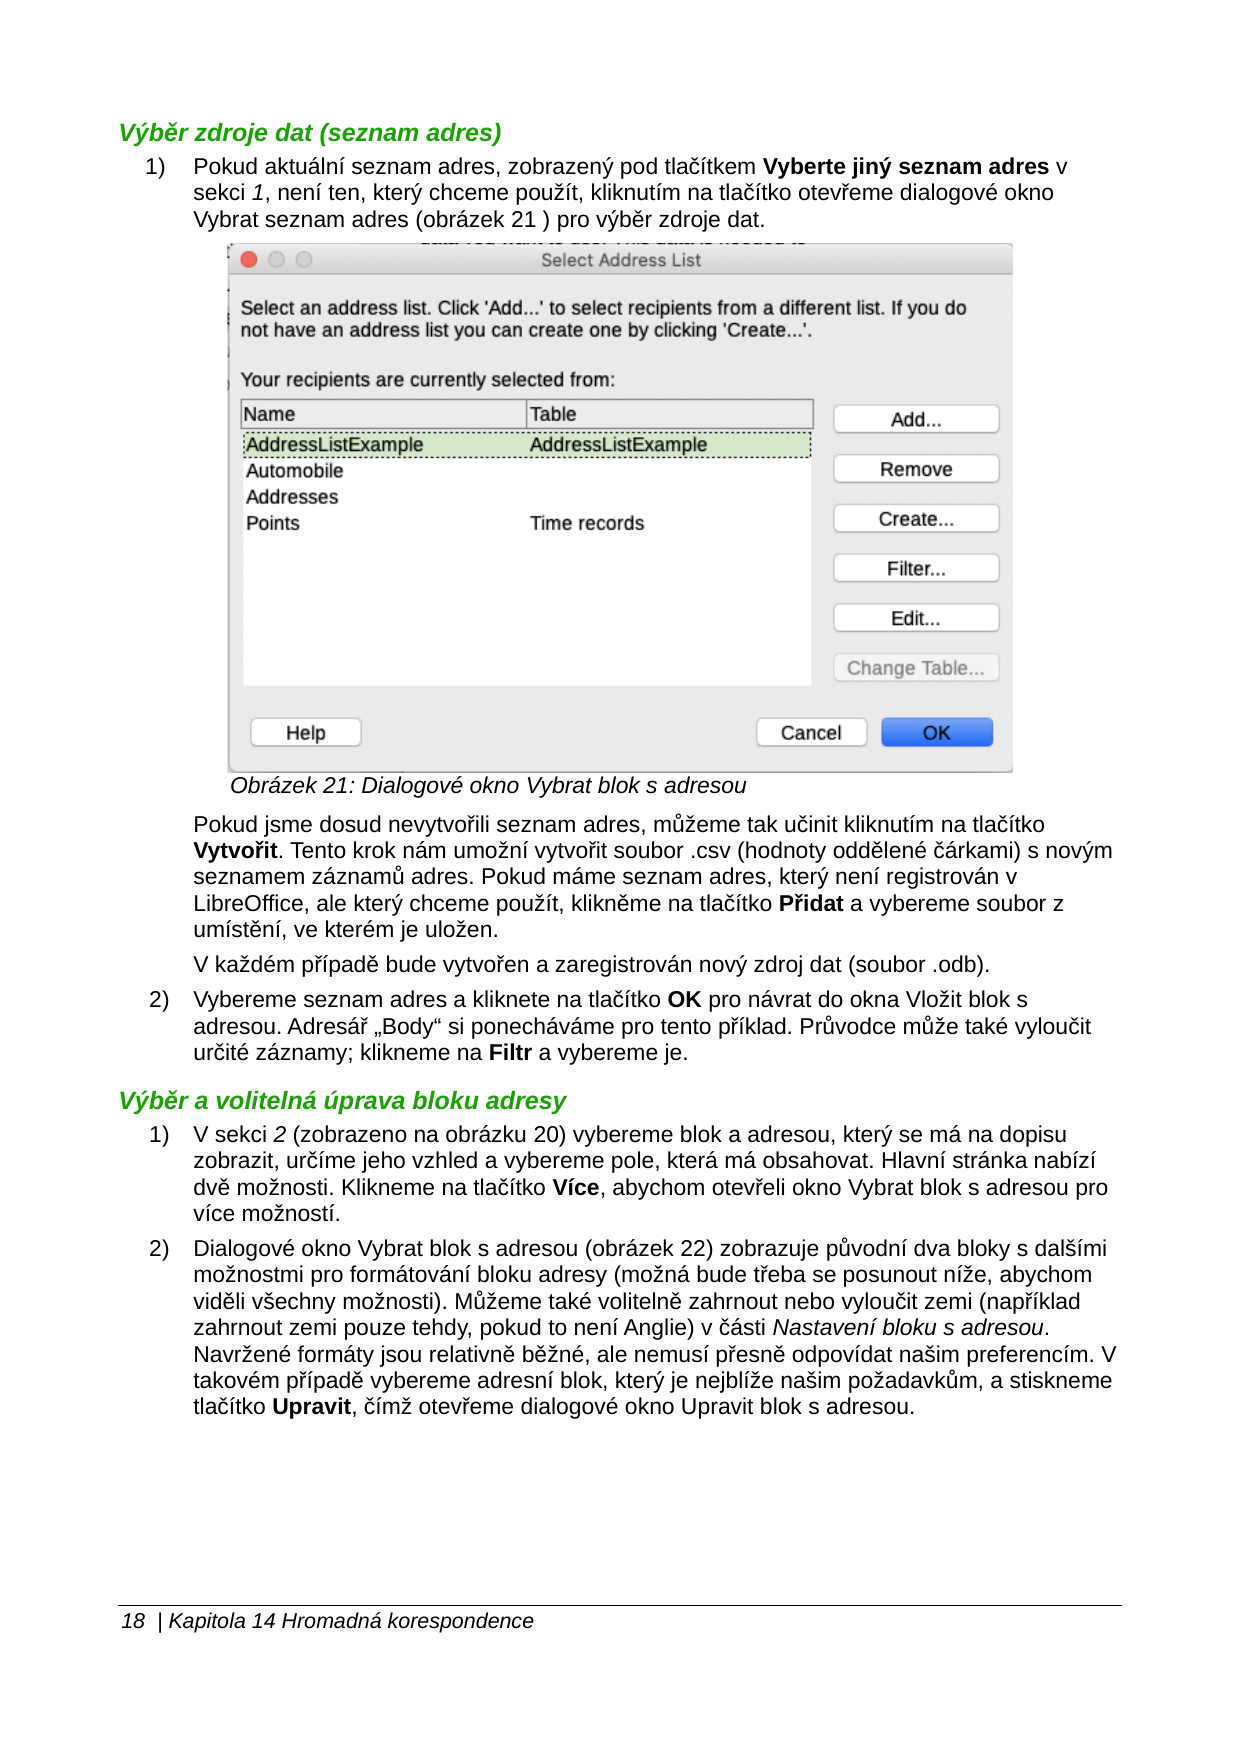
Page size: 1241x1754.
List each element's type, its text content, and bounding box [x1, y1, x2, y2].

list Pokud jsme dosud nevytvořili seznam adres, můžeme tak učinit kliknutím na tlačítko Vytvořit. Tento krok nám umožní vytvořit soubor .csv (hodnoty oddělené čárkami) s novým seznamem záznamů adres. Pokud máme seznam adres, který není registrován v LibreOffice, ale který chceme použít, klikněme na tlačítko Přidat a vybereme soubor z umístění, ve kterém je uložen. [165, 811, 1122, 942]
picture [227, 243, 1013, 773]
list Dialogové okno Vybrat blok s adresou (obrázek 22) zobrazuje původní dva bloky s dalšími možnostmi pro formátování bloku adresy (možná bude třeba se posunout níže, abychom viděli všechny možnosti). Můžeme také volitelně zahrnout nebo vyloučit zemi (například zahrnout zemi pouze tehdy, pokud to není Anglie) v části Nastavení bloku s adresou. Navržené formáty jsou relativně běžné, ale nemusí přesně odpovídat našim preferencím. V takovém případě vybereme adresní blok, který je nejblíže našim požadavkům, a stiskneme tlačítko Upravit, čímž otevřeme dialogové okno Upravit blok s adresou. [169, 1235, 1122, 1419]
list Pokud aktuální seznam adres, zobrazený pod tlačítkem Vyberte jiný seznam adres v sekci 1, není ten, který chceme použít, kliknutím na tlačítko otevřeme dialogové okno Vybrat seznam adres (obrázek 21 ) pro výběr zdroje dat. [165, 153, 1122, 232]
subtitle Výběr a volitelná úprava bloku adresy [118, 1086, 1122, 1115]
list V sekci 2 (zobrazeno na obrázku 20) vybereme blok a adresou, který se má na dopisu zobrazit, určíme jeho vzhled a vybereme pole, která má obsahovat. Hlavní stránka nabízí dvě možnosti. Klikneme na tlačítko Více, abychom otevřeli okno Vybrat blok s adresou pro více možností. [169, 1121, 1122, 1226]
subtitle Výběr zdroje dat (seznam adres) [118, 118, 1122, 147]
list Vybereme seznam adres a kliknete na tlačítko OK pro návrat do okna Vložit blok s adresou. Adresář „Body“ si ponecháváme pro tento příklad. Průvodce může také vyloučit určité záznamy; klikneme na Filtr a vybereme je. [169, 986, 1122, 1066]
list V každém případě bude vytvořen a zaregistrován nový zdroj dat (soubor .odb). [165, 951, 1122, 978]
text Obrázek 21: Dialogové okno Vybrat blok s adresou [230, 773, 1010, 799]
